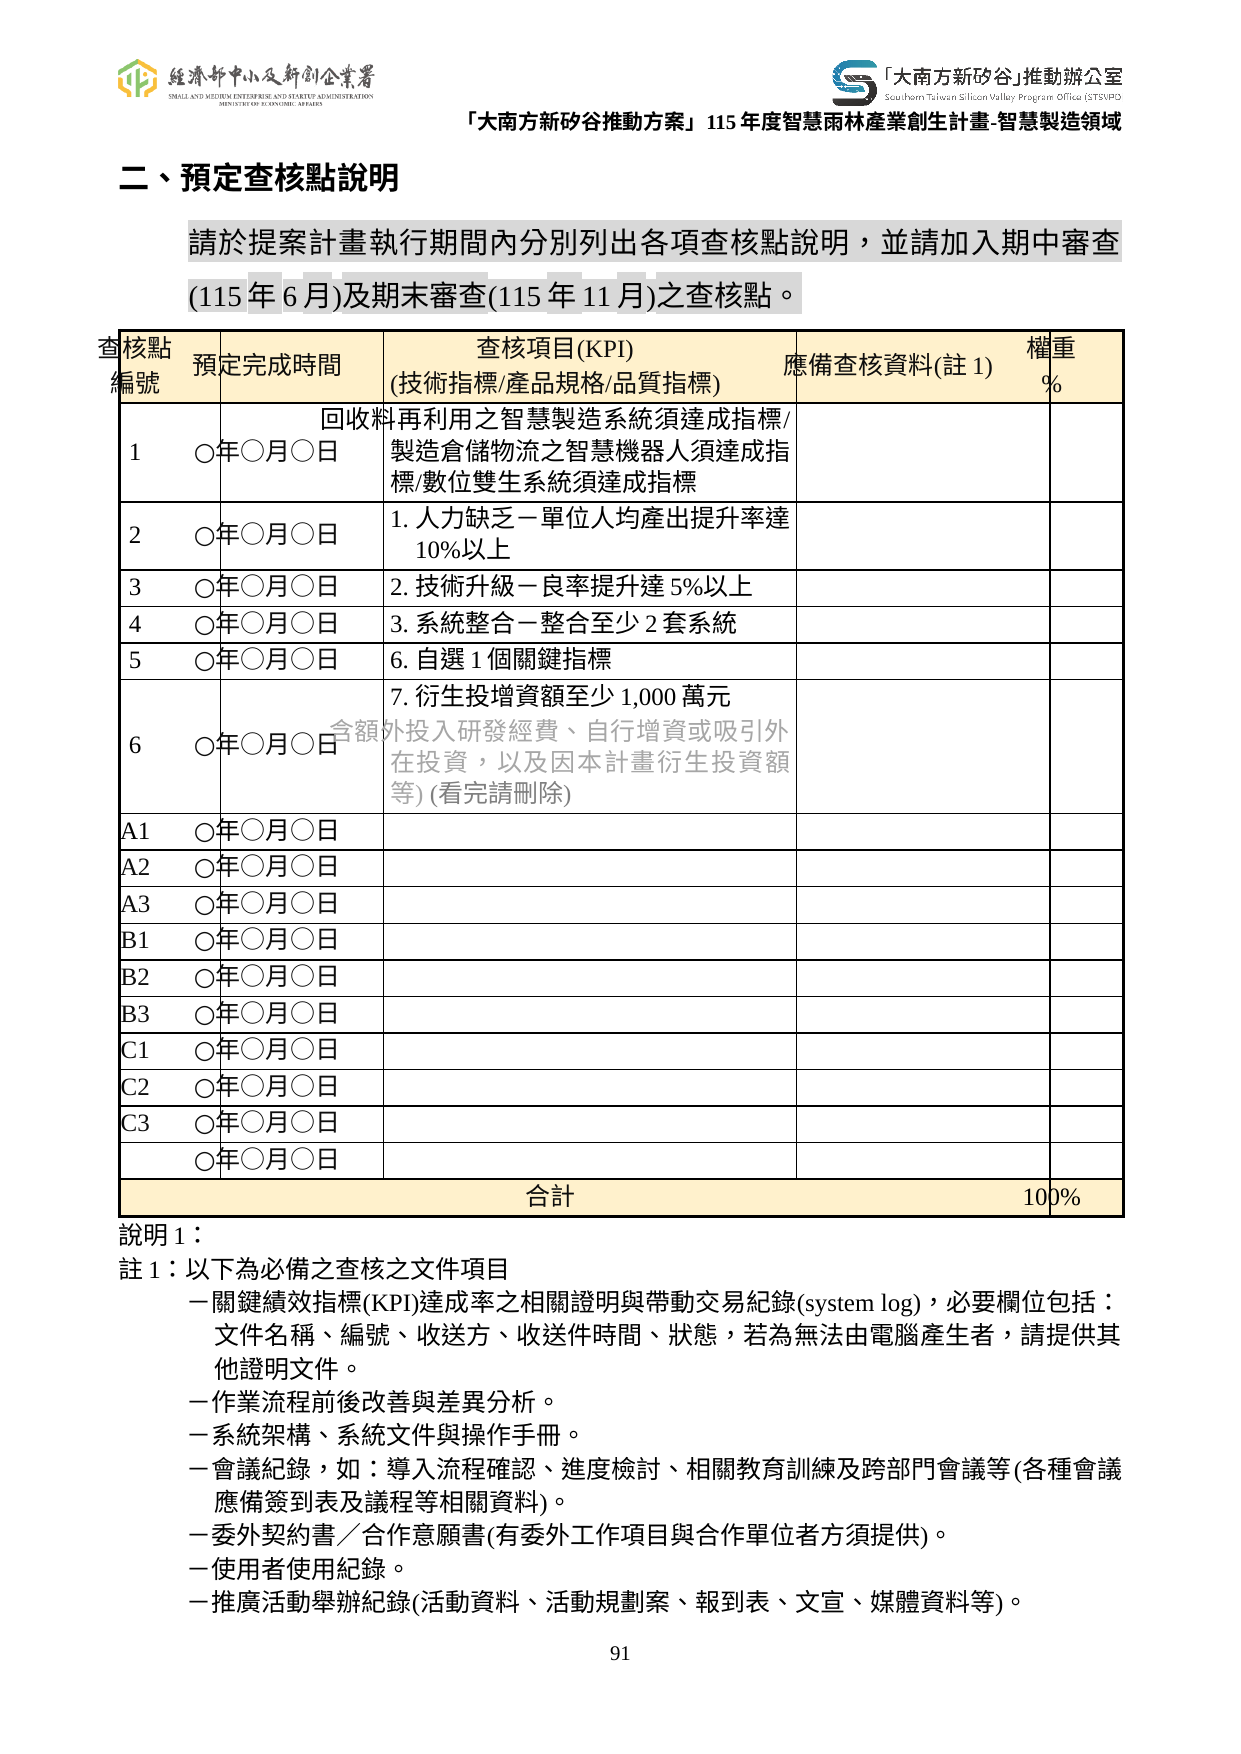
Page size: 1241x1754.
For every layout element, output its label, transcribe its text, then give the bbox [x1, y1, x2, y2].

table_cell ○年○月○日 [221, 1143, 383, 1178]
table_cell 2 [121, 503, 220, 569]
table_cell [384, 997, 796, 1032]
picture [118, 59, 375, 106]
table_cell [797, 924, 1049, 959]
table_cell ○年○月○日 [221, 644, 383, 679]
table_cell [797, 887, 1049, 922]
table_header 應備查核資料(註1) [797, 332, 1049, 402]
table_cell 回收料再利用之智慧製造系統須達成指標/製造倉儲物流之智慧機器人須達成指標/數位雙生系統須達成指標 [384, 404, 796, 501]
table_cell [1051, 961, 1122, 996]
table_cell ○年○月○日 [221, 404, 383, 501]
subtitle 二、預定查核點說明 [118, 148, 1122, 200]
table_cell [1051, 1034, 1122, 1069]
table_cell 1. 人力缺乏－單位人均產出提升率達10%以上 [384, 503, 796, 569]
table_cell 1 [121, 404, 220, 501]
table_cell 5 [121, 644, 220, 679]
table_cell [1051, 997, 1122, 1032]
text 請於提案計畫執行期間內分別列出各項查核點說明，並請加入期中審查(115年6月)及期末審查(115年11月)之查核點。 [188, 212, 1122, 316]
text －使用者使用紀錄。 [187, 1551, 1122, 1585]
table_cell C3 [121, 1107, 220, 1142]
table_cell [1051, 1107, 1122, 1142]
picture [832, 60, 1123, 106]
table_cell [1051, 607, 1122, 642]
table_cell B2 [121, 961, 220, 996]
table_cell [121, 1143, 220, 1178]
table_cell 6 [121, 680, 220, 813]
table_cell [1051, 680, 1122, 813]
table_cell [384, 1034, 796, 1069]
table_cell [797, 503, 1049, 569]
table_cell [384, 887, 796, 922]
table_header 查核點 編號 [121, 332, 220, 402]
table_cell 4 [121, 607, 220, 642]
table_cell [797, 1034, 1049, 1069]
table_cell A3 [121, 887, 220, 922]
table_cell [797, 571, 1049, 606]
table_cell ○年○月○日 [221, 887, 383, 922]
table_header 預定完成時間 [221, 332, 383, 402]
table_cell B1 [121, 924, 220, 959]
table_cell [1051, 503, 1122, 569]
table_cell [797, 851, 1049, 886]
table_cell [797, 1143, 1049, 1178]
table_cell 3 [121, 571, 220, 606]
text －關鍵績效指標(KPI)達成率之相關證明與帶動交易紀錄(system log)，必要欄位包括：文件名稱、編號、收送方、收送件時間、狀態，若為無法由電腦產生者，請提供其他證明文件。 [187, 1285, 1122, 1385]
table_cell [797, 997, 1049, 1032]
table_cell 6. 自選1個關鍵指標 [384, 644, 796, 679]
table_cell 2. 技術升級－良率提升達5%以上 [384, 571, 796, 606]
table_header 查核項目(KPI) (技術指標/產品規格/品質指標) [384, 332, 796, 402]
table_cell ○年○月○日 [221, 961, 383, 996]
table_cell [797, 404, 1049, 501]
table_cell ○年○月○日 [221, 851, 383, 886]
text 說明1： [118, 1218, 1122, 1251]
table_cell 合計 [121, 1180, 1049, 1215]
table_cell [1051, 851, 1122, 886]
table_cell ○年○月○日 [221, 1107, 383, 1142]
table_cell C1 [121, 1034, 220, 1069]
table_cell [384, 814, 796, 849]
text －委外契約書／合作意願書(有委外工作項目與合作單位者方須提供)。 [187, 1518, 1122, 1551]
table_cell 3. 系統整合－整合至少2套系統 [384, 607, 796, 642]
table_cell [384, 961, 796, 996]
table_cell [1051, 814, 1122, 849]
table_cell [384, 1143, 796, 1178]
table_cell ○年○月○日 [221, 997, 383, 1032]
table_cell [797, 814, 1049, 849]
table_header 權重 % [1051, 332, 1122, 402]
table_cell [384, 1107, 796, 1142]
table_cell ○年○月○日 [221, 924, 383, 959]
table_cell [1051, 404, 1122, 501]
table_cell ○年○月○日 [221, 814, 383, 849]
table_cell [384, 1070, 796, 1105]
text －系統架構、系統文件與操作手冊。 [187, 1418, 1122, 1451]
table_cell [797, 680, 1049, 813]
table_cell A1 [121, 814, 220, 849]
table_cell [1051, 1143, 1122, 1178]
table_cell [1051, 924, 1122, 959]
table_cell [1051, 887, 1122, 922]
table_cell [797, 961, 1049, 996]
text 註1：以下為必備之查核之文件項目 [118, 1251, 1122, 1285]
table_cell 100% [1051, 1180, 1122, 1215]
table_cell [797, 1107, 1049, 1142]
table_cell [797, 644, 1049, 679]
text －作業流程前後改善與差異分析。 [187, 1385, 1122, 1418]
table_cell ○年○月○日 [221, 571, 383, 606]
table_cell [1051, 571, 1122, 606]
table_cell B3 [121, 997, 220, 1032]
table_cell [1051, 1070, 1122, 1105]
table_cell 7. 衍生投增資額至少1,000萬元 (含額外投入研發經費、自行增資或吸引外在投資，以及因本計畫衍生投資額等) (看完請刪除) [384, 680, 796, 813]
text －推廣活動舉辦紀錄(活動資料、活動規劃案、報到表、文宣、媒體資料等)。 [187, 1585, 1122, 1618]
table_cell [797, 607, 1049, 642]
table_cell ○年○月○日 [221, 1034, 383, 1069]
table_cell ○年○月○日 [221, 503, 383, 569]
table_cell [1051, 644, 1122, 679]
table_cell C2 [121, 1070, 220, 1105]
table_cell [384, 851, 796, 886]
table_cell ○年○月○日 [221, 607, 383, 642]
table_cell ○年○月○日 [221, 1070, 383, 1105]
table_cell [384, 924, 796, 959]
table_cell ○年○月○日 [221, 680, 383, 813]
table_cell A2 [121, 851, 220, 886]
table_cell [797, 1070, 1049, 1105]
text －會議紀錄，如：導入流程確認、進度檢討、相關教育訓練及跨部門會議等(各種會議應備簽到表及議程等相關資料)。 [187, 1451, 1122, 1518]
